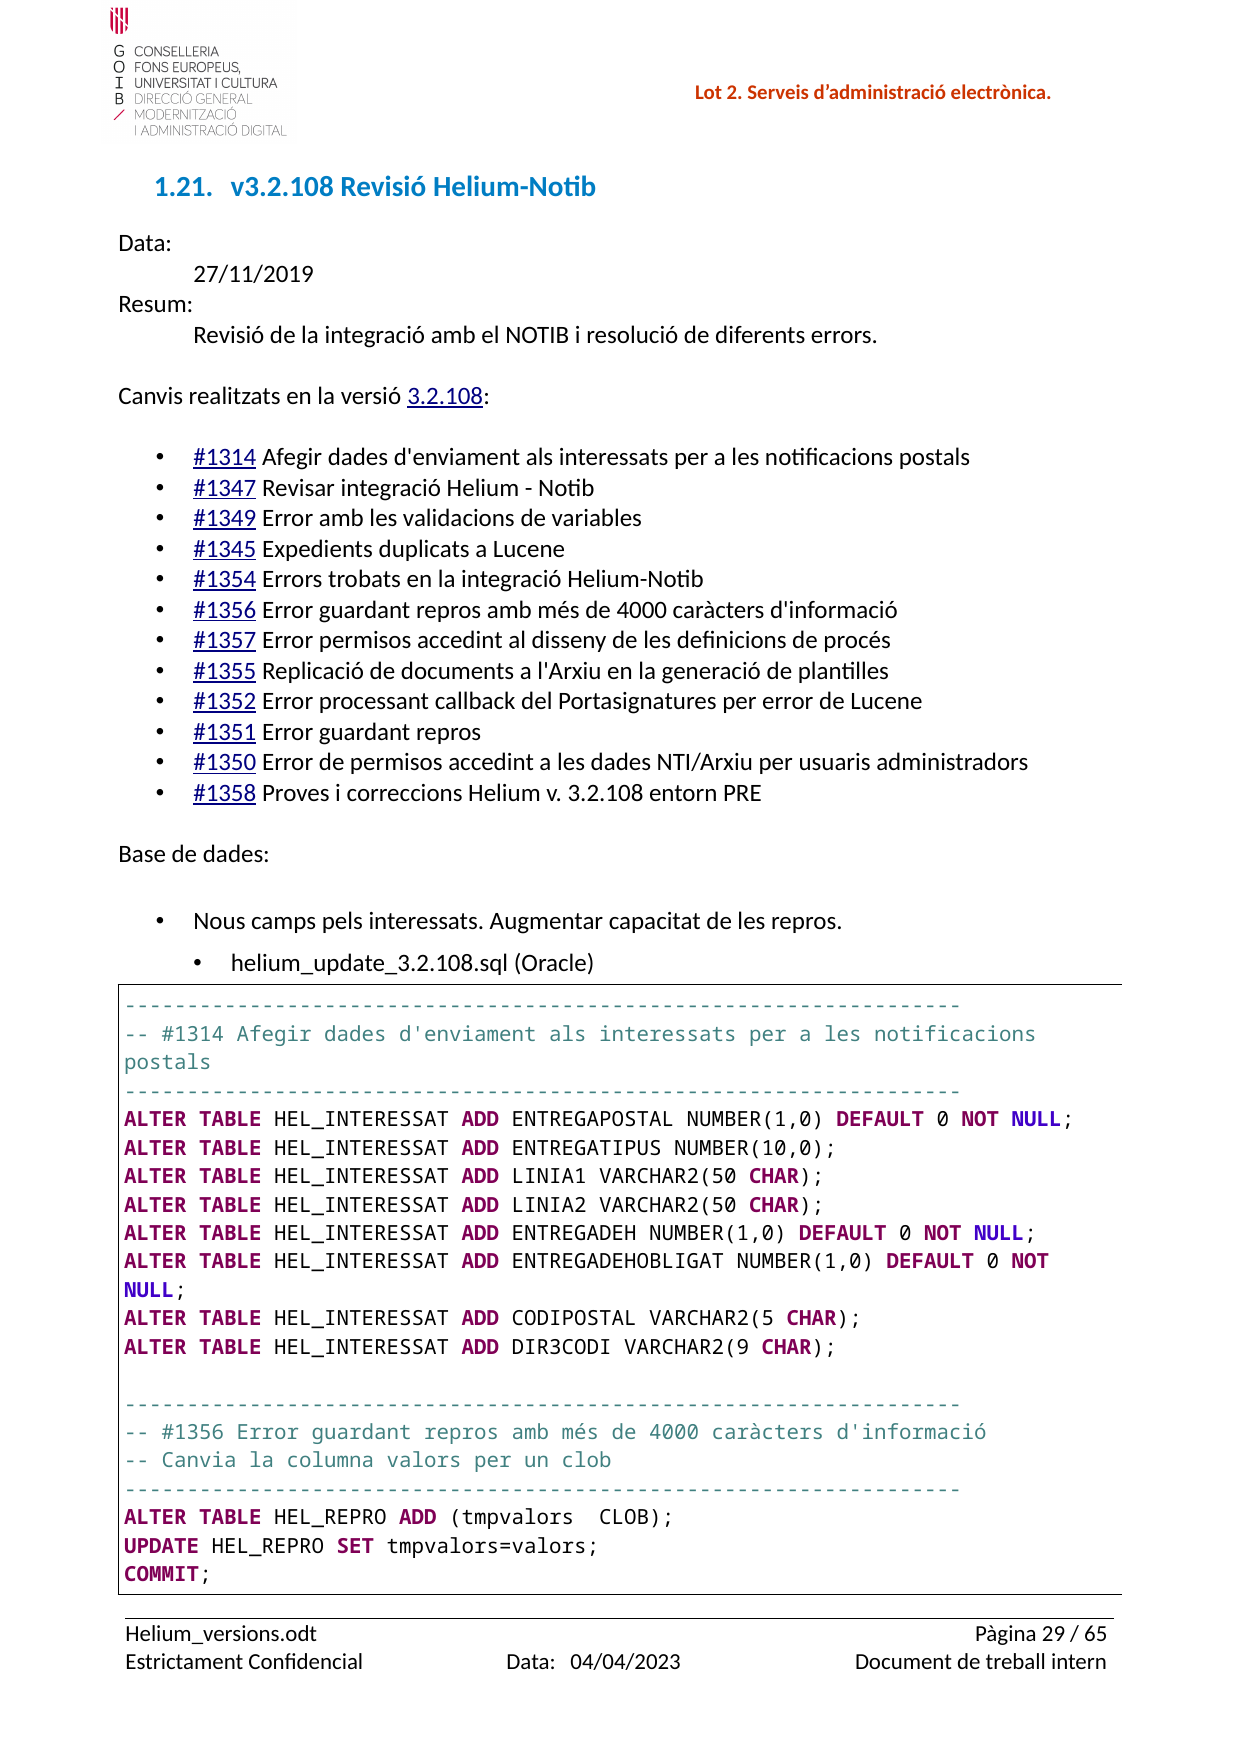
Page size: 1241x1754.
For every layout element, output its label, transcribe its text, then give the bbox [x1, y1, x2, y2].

list #1357 Error permisos accedint al disseny de les definicions de procés [156, 624, 1122, 655]
list #1347 Revisar integració Helium - Notib [156, 472, 1122, 502]
subtitle v3.2.108 Revisió Helium-Notib [153, 168, 1122, 204]
picture [100, 0, 297, 144]
list #1355 Replicació de documents a l'Arxiu en la generació de plantilles [156, 655, 1122, 685]
list #1358 Proves i correccions Helium v. 3.2.108 entorn PRE [156, 777, 1122, 807]
list #1351 Error guardant repros [156, 716, 1122, 746]
list helium_update_3.2.108.sql (Oracle) [193, 947, 1122, 978]
list #1352 Error processant callback del Portasignatures per error de Lucene [156, 685, 1122, 716]
text Canvis realitzats en la versió 3.2.108: [118, 380, 1122, 411]
text Data: [118, 228, 1122, 258]
list #1345 Expedients duplicats a Lucene [156, 533, 1122, 563]
list Nous camps pels interessats. Augmentar capacitat de les repros. [156, 905, 1122, 936]
text Revisió de la integració amb el NOTIB i resolució de diferents errors. [118, 319, 1122, 350]
table_header ------------------------------------------------------------------- -- #1314 Afegir dades d'enviament als interessats per a les notificacions postals ------------------------------------------------------------------- ALTER TABLE HEL_INTERESSAT ADD ENTREGAPOSTAL NUMBER(1,0) DEFAULT 0 NOT NULL; ALTER TABLE HEL_INTERESSAT ADD ENTREGATIPUS NUMBER(10,0); ALTER TABLE HEL_INTERESSAT ADD LINIA1 VARCHAR2(50 CHAR); ALTER TABLE HEL_INTERESSAT ADD LINIA2 VARCHAR2(50 CHAR); ALTER TABLE HEL_INTERESSAT ADD ENTREGADEH NUMBER(1,0) DEFAULT 0 NOT NULL; ALTER TABLE HEL_INTERESSAT ADD ENTREGADEHOBLIGAT NUMBER(1,0) DEFAULT 0 NOT NULL; ALTER TABLE HEL_INTERESSAT ADD CODIPOSTAL VARCHAR2(5 CHAR); ALTER TABLE HEL_INTERESSAT ADD DIR3CODI VARCHAR2(9 CHAR); ------------------------------------------------------------------- -- #1356 Error guardant repros amb més de 4000 caràcters d'informació -- Canvia la columna valors per un clob ------------------------------------------------------------------- ALTER TABLE HEL_REPRO ADD (tmpvalors CLOB); UPDATE HEL_REPRO SET tmpvalors=valors; COMMIT; [119, 985, 1122, 1593]
list #1314 Afegir dades d'enviament als interessats per a les notificacions postals [156, 441, 1122, 472]
text 27/11/2019 [118, 258, 1122, 289]
text Base de dades: [118, 838, 1122, 868]
list #1356 Error guardant repros amb més de 4000 caràcters d'informació [156, 594, 1122, 624]
list #1354 Errors trobats en la integració Helium-Notib [156, 563, 1122, 594]
list #1350 Error de permisos accedint a les dades NTI/Arxiu per usuaris administradors [156, 746, 1122, 777]
list #1349 Error amb les validacions de variables [156, 502, 1122, 533]
text Resum: [118, 289, 1122, 319]
